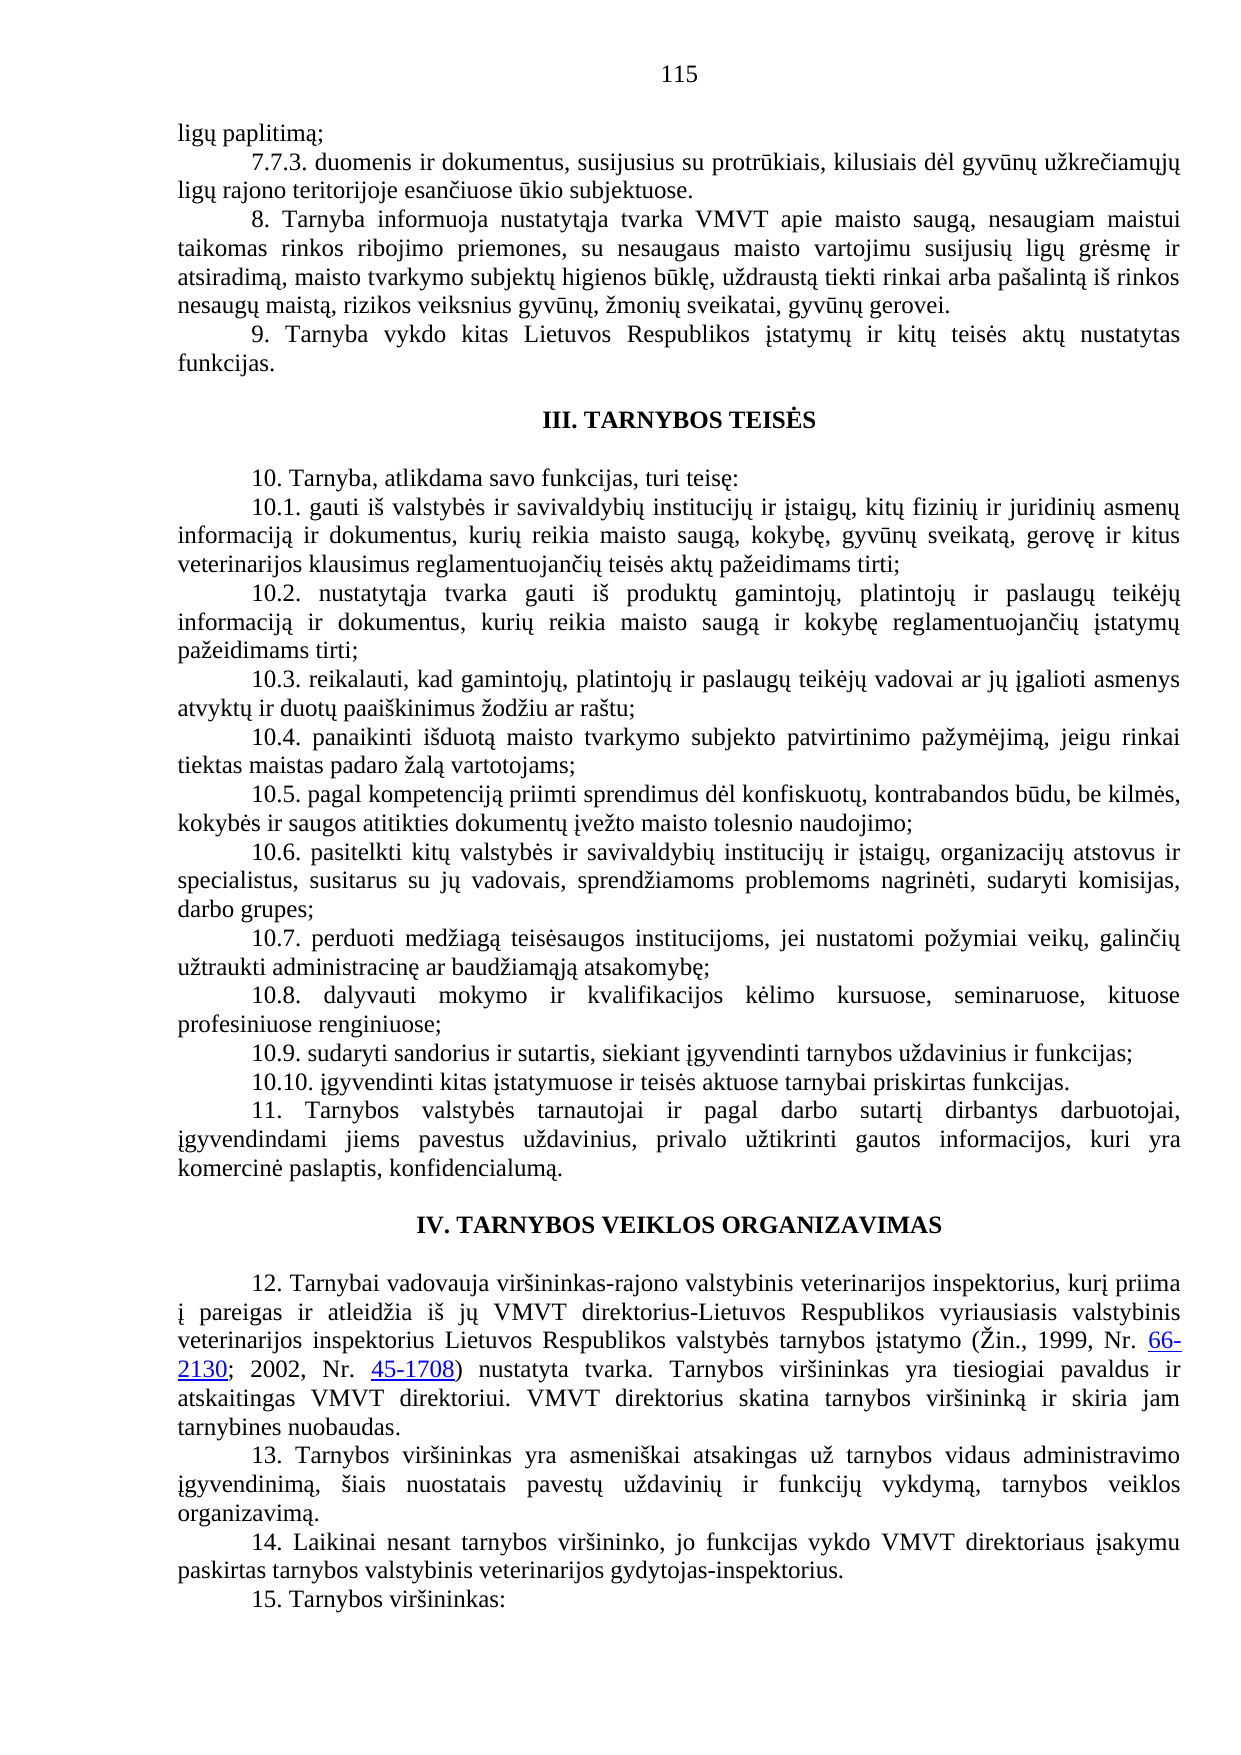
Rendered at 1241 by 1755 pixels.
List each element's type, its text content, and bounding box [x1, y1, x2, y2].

text ligų paplitimą; [177, 118, 1181, 147]
text 7.7.3. duomenis ir dokumentus, susijusius su protrūkiais, kilusiais dėl gyvūnų užkrečiamųjų ligų rajono teritorijoje esančiuose ūkio subjektuose. [177, 147, 1181, 204]
text 11. Tarnybos valstybės tarnautojai ir pagal darbo sutartį dirbantys darbuotojai, įgyvendindami jiems pavestus uždavinius, privalo užtikrinti gautos informacijos, kuri yra komercinė paslaptis, konfidencialumą. [177, 1096, 1181, 1182]
text 9. Tarnyba vykdo kitas Lietuvos Respublikos įstatymų ir kitų teisės aktų nustatytas funkcijas. [177, 319, 1181, 377]
text 8. Tarnyba informuoja nustatytąja tvarka VMVT apie maisto saugą, nesaugiam maistui taikomas rinkos ribojimo priemones, su nesaugaus maisto vartojimu susijusių ligų grėsmę ir atsiradimą, maisto tvarkymo subjektų higienos būklę, uždraustą tiekti rinkai arba pašalintą iš rinkos nesaugų maistą, rizikos veiksnius gyvūnų, žmonių sveikatai, gyvūnų gerovei. [177, 204, 1181, 319]
text 13. Tarnybos viršininkas yra asmeniškai atsakingas už tarnybos vidaus administravimo įgyvendinimą, šiais nuostatais pavestų uždavinių ir funkcijų vykdymą, tarnybos veiklos organizavimą. [177, 1441, 1181, 1527]
text 10.8. dalyvauti mokymo ir kvalifikacijos kėlimo kursuose, seminaruose, kituose profesiniuose renginiuose; [177, 981, 1181, 1038]
text IV. TARNYBOS VEIKLOS ORGANIZAVIMAS [177, 1211, 1181, 1239]
text 10.6. pasitelkti kitų valstybės ir savivaldybių institucijų ir įstaigų, organizacijų atstovus ir specialistus, susitarus su jų vadovais, sprendžiamoms problemoms nagrinėti, sudaryti komisijas, darbo grupes; [177, 837, 1181, 923]
text 12. Tarnybai vadovauja viršininkas-rajono valstybinis veterinarijos inspektorius, kurį priima į pareigas ir atleidžia iš jų VMVT direktorius-Lietuvos Respublikos vyriausiasis valstybinis veterinarijos inspektorius Lietuvos Respublikos valstybės tarnybos įstatymo (Žin., 1999, Nr. 66-2130; 2002, Nr. 45-1708) nustatyta tvarka. Tarnybos viršininkas yra tiesiogiai pavaldus ir atskaitingas VMVT direktoriui. VMVT direktorius skatina tarnybos viršininką ir skiria jam tarnybines nuobaudas. [177, 1268, 1181, 1441]
text 10.10. įgyvendinti kitas įstatymuose ir teisės aktuose tarnybai priskirtas funkcijas. [177, 1067, 1181, 1096]
text 14. Laikinai nesant tarnybos viršininko, jo funkcijas vykdo VMVT direktoriaus įsakymu paskirtas tarnybos valstybinis veterinarijos gydytojas-inspektorius. [177, 1527, 1181, 1584]
text 10.4. panaikinti išduotą maisto tvarkymo subjekto patvirtinimo pažymėjimą, jeigu rinkai tiektas maistas padaro žalą vartotojams; [177, 722, 1181, 779]
text 15. Tarnybos viršininkas: [177, 1584, 1181, 1613]
text III. TARNYBOS TEISĖS [177, 406, 1181, 434]
text 10.3. reikalauti, kad gamintojų, platintojų ir paslaugų teikėjų vadovai ar jų įgalioti asmenys atvyktų ir duotų paaiškinimus žodžiu ar raštu; [177, 664, 1181, 722]
text 10.9. sudaryti sandorius ir sutartis, siekiant įgyvendinti tarnybos uždavinius ir funkcijas; [177, 1038, 1181, 1067]
text 10.5. pagal kompetenciją priimti sprendimus dėl konfiskuotų, kontrabandos būdu, be kilmės, kokybės ir saugos atitikties dokumentų įvežto maisto tolesnio naudojimo; [177, 779, 1181, 837]
text 10. Tarnyba, atlikdama savo funkcijas, turi teisę: [177, 463, 1181, 492]
text 10.1. gauti iš valstybės ir savivaldybių institucijų ir įstaigų, kitų fizinių ir juridinių asmenų informaciją ir dokumentus, kurių reikia maisto saugą, kokybę, gyvūnų sveikatą, gerovę ir kitus veterinarijos klausimus reglamentuojančių teisės aktų pažeidimams tirti; [177, 492, 1181, 578]
text 10.7. perduoti medžiagą teisėsaugos institucijoms, jei nustatomi požymiai veikų, galinčių užtraukti administracinę ar baudžiamąją atsakomybę; [177, 923, 1181, 981]
text 10.2. nustatytąja tvarka gauti iš produktų gamintojų, platintojų ir paslaugų teikėjų informaciją ir dokumentus, kurių reikia maisto saugą ir kokybę reglamentuojančių įstatymų pažeidimams tirti; [177, 578, 1181, 664]
